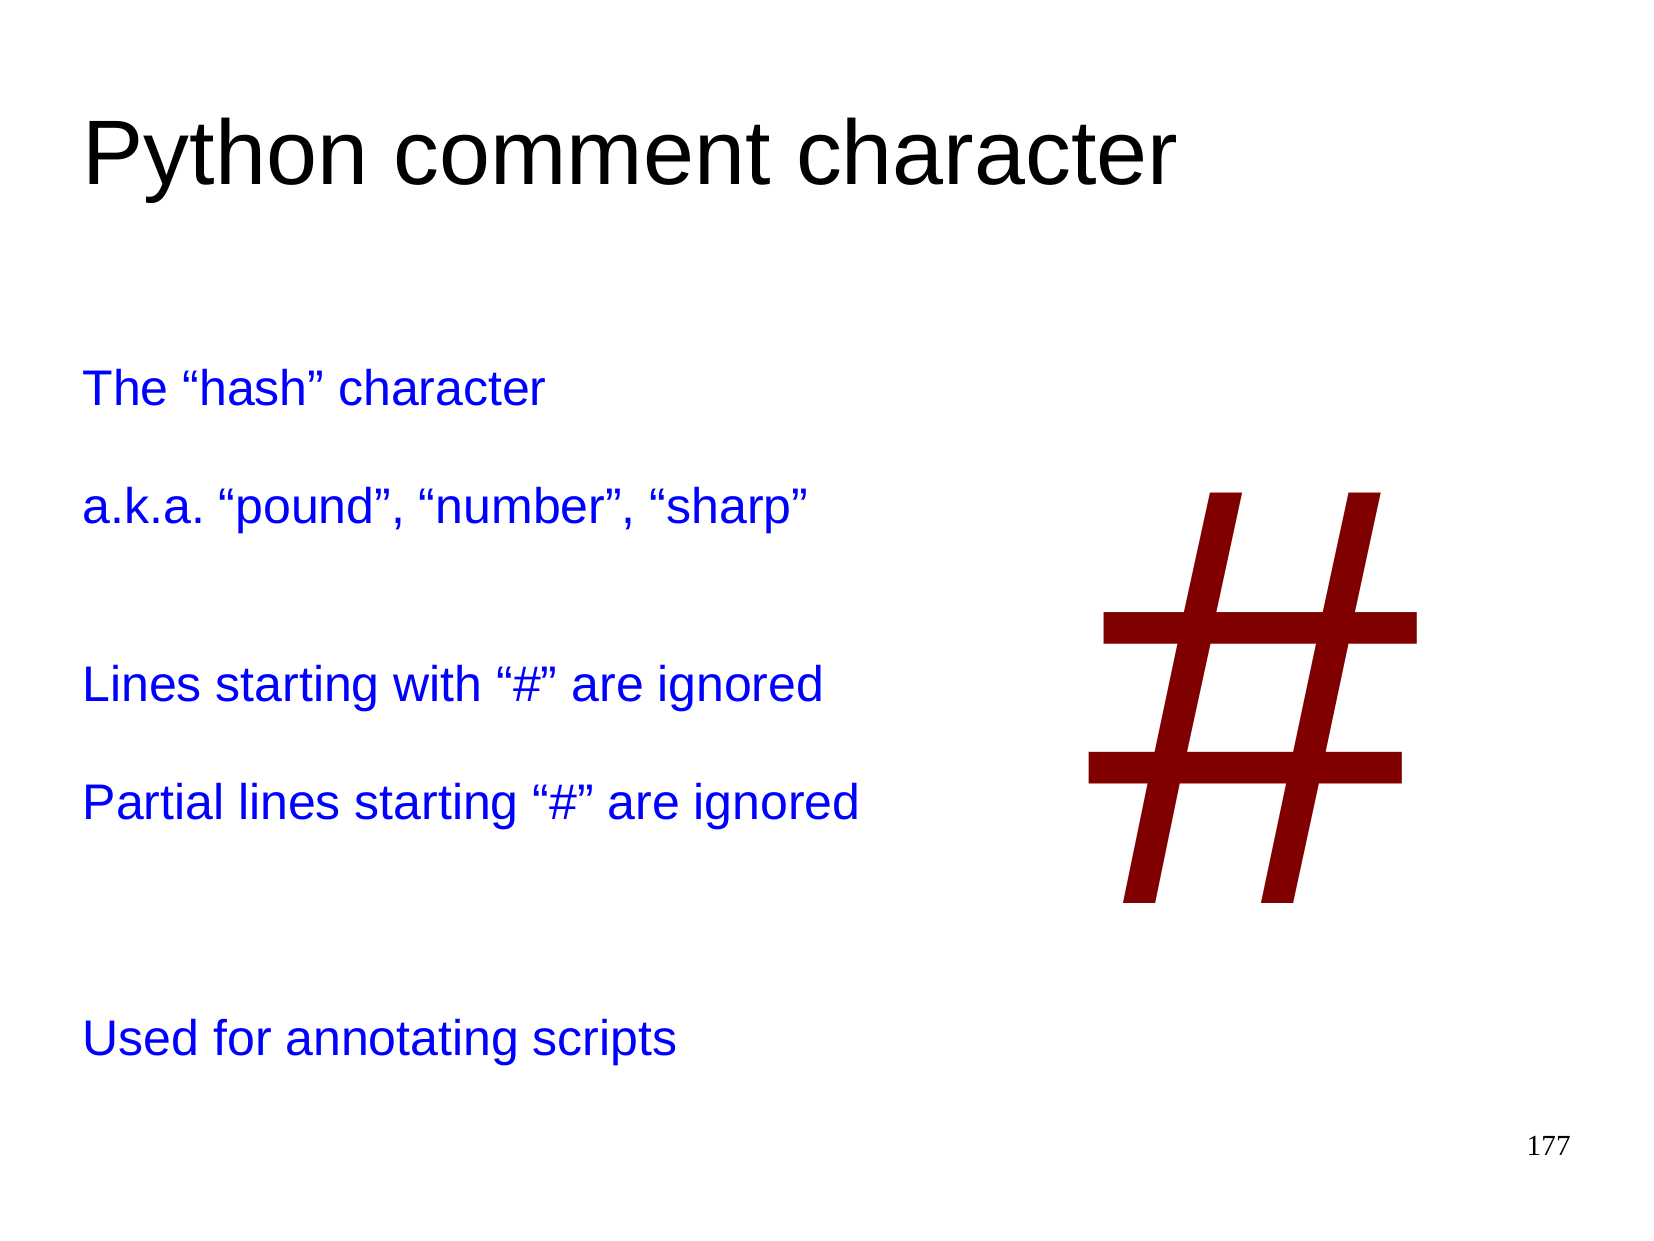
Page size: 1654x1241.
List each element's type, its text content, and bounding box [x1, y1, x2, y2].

text_box Partial lines starting “#” are ignored [76, 768, 868, 836]
text_box Used for annotating scripts [76, 1004, 684, 1072]
text_box The “hash” character [76, 354, 553, 423]
title Python comment character [82, 49, 1571, 257]
text_box Lines starting with “#” are ignored [76, 649, 832, 718]
text_box a.k.a. “pound”, “number”, “sharp” [76, 472, 815, 541]
text_box # [1080, 354, 1427, 1038]
